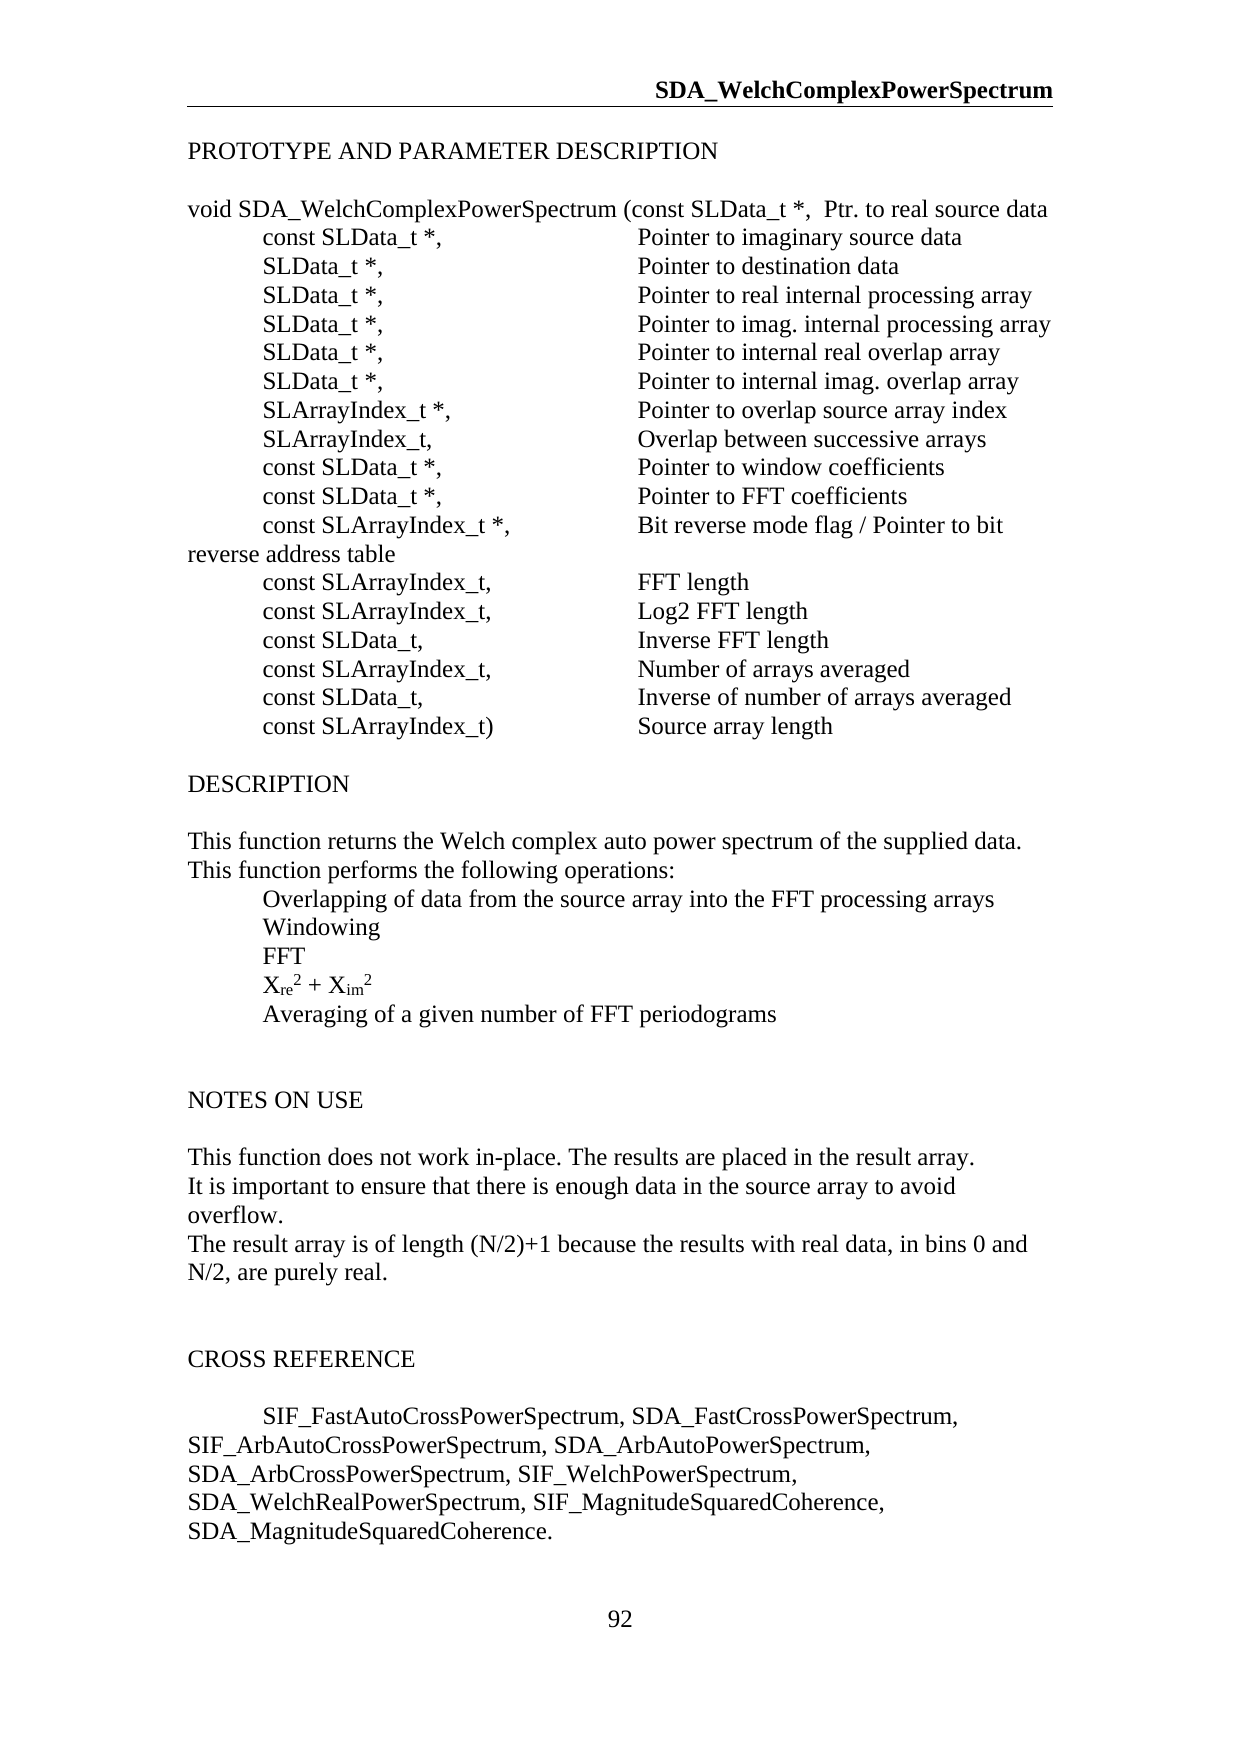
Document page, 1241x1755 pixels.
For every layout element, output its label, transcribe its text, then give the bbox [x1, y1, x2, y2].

text This function returns the Welch complex auto power spectrum of the supplied data. [187, 826, 1053, 855]
text const SLArrayIndex_t, Log2 FFT length [187, 596, 1053, 625]
text const SLData_t, Inverse of number of arrays averaged [187, 682, 1053, 711]
text FFT [187, 941, 1053, 970]
text Overlapping of data from the source array into the FFT processing arrays [187, 884, 1053, 912]
text Xre2 + Xim2 [187, 970, 1053, 999]
text const SLArrayIndex_t *, Bit reverse mode flag / Pointer to bit reverse address table [187, 510, 1053, 567]
text const SLArrayIndex_t) Source array length [187, 711, 1053, 740]
text CROSS REFERENCE [187, 1344, 1053, 1372]
text const SLData_t, Inverse FFT length [187, 625, 1053, 654]
text SLData_t *, Pointer to internal real overlap array [187, 337, 1053, 366]
text const SLData_t *, Pointer to FFT coefficients [187, 481, 1053, 510]
text void SDA_WelchComplexPowerSpectrum (const SLData_t *, Ptr. to real source data [187, 194, 1053, 222]
text const SLData_t *, Pointer to window coefficients [187, 452, 1053, 481]
text DESCRIPTION [187, 769, 1053, 797]
text NOTES ON USE [187, 1085, 1053, 1114]
text The result array is of length (N/2)+1 because the results with real data, in bins 0 and N/2, are purely real. [187, 1229, 1053, 1286]
text const SLData_t *, Pointer to imaginary source data [187, 222, 1053, 251]
text It is important to ensure that there is enough data in the source array to avoid overflow. [187, 1171, 1053, 1229]
text SIF_FastAutoCrossPowerSpectrum, SDA_FastCrossPowerSpectrum, SIF_ArbAutoCrossPowerSpectrum, SDA_ArbAutoPowerSpectrum, SDA_ArbCrossPowerSpectrum, SIF_WelchPowerSpectrum, SDA_WelchRealPowerSpectrum, SIF_MagnitudeSquaredCoherence, SDA_MagnitudeSquaredCoherence. [187, 1401, 1053, 1545]
subtitle SDA_WelchComplexPowerSpectrum [187, 75, 1053, 106]
text SLArrayIndex_t, Overlap between successive arrays [187, 424, 1053, 452]
text const SLArrayIndex_t, FFT length [187, 567, 1053, 596]
text const SLArrayIndex_t, Number of arrays averaged [187, 654, 1053, 682]
text This function performs the following operations: [187, 855, 1053, 884]
text This function does not work in-place. The results are placed in the result array. [187, 1142, 1053, 1171]
text SLArrayIndex_t *, Pointer to overlap source array index [187, 395, 1053, 424]
text PROTOTYPE AND PARAMETER DESCRIPTION [187, 136, 1053, 165]
text SLData_t *, Pointer to imag. internal processing array [187, 309, 1053, 337]
text SLData_t *, Pointer to real internal processing array [187, 280, 1053, 309]
text Windowing [187, 912, 1053, 941]
text SLData_t *, Pointer to internal imag. overlap array [187, 366, 1053, 395]
text SLData_t *, Pointer to destination data [187, 251, 1053, 280]
text Averaging of a given number of FFT periodograms [187, 999, 1053, 1027]
